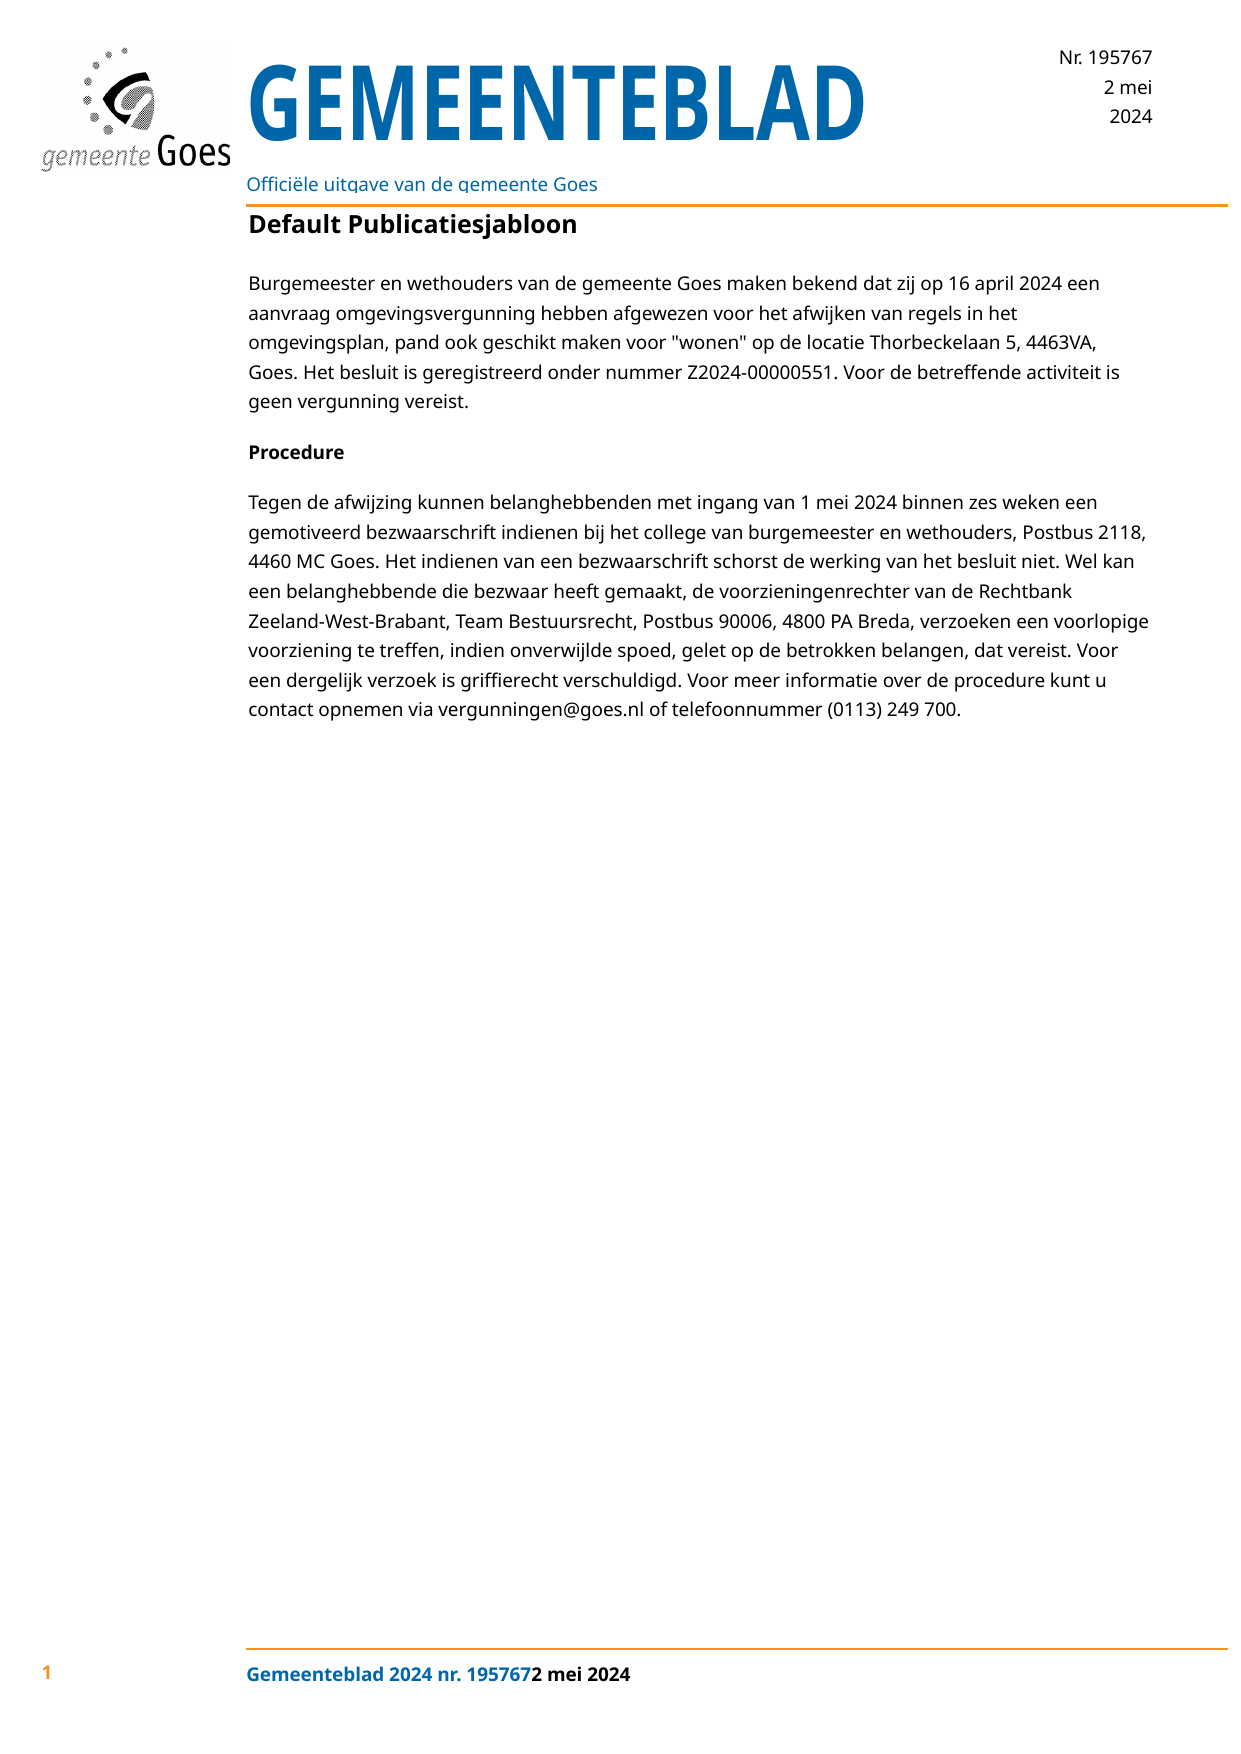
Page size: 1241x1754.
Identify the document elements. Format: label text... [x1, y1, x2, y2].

picture [41, 47, 231, 172]
text Burgemeester en wethouders van de gemeente Goes maken bekend dat zij op 16 april 2024 een aanvraag omgevingsvergunning hebben afgewezen voor het afwijken van regels in het omgevingsplan, pand ook geschikt maken voor "wonen" op de locatie Thorbeckelaan 5, 4463VA, Goes. Het besluit is geregistreerd onder nummer Z2024-00000551. Voor de betreffende activiteit is geen vergunning vereist. [248, 270, 1152, 414]
text Default Publicatiesjabloon [248, 207, 1152, 241]
text Tegen de afwijzing kunnen belanghebbenden met ingang van 1 mei 2024 binnen zes weken een gemotiveerd bezwaarschrift indienen bij het college van burgemeester en wethouders, Postbus 2118, 4460 MC Goes. Het indienen van een bezwaarschrift schorst de werking van het besluit niet. Wel kan een belanghebbende die bezwaar heeft gemaakt, de voorzieningenrechter van de Rechtbank Zeeland-West-Brabant, Team Bestuursrecht, Postbus 90006, 4800 PA Breda, verzoeken een voorlopige voorziening te treffen, indien onverwijlde spoed, gelet op de betrokken belangen, dat vereist. Voor een dergelijk verzoek is griffierecht verschuldigd. Voor meer informatie over de procedure kunt u contact opnemen via vergunningen@goes.nl of telefoonnummer (0113) 249 700. [248, 489, 1152, 722]
text Procedure [248, 439, 1152, 465]
